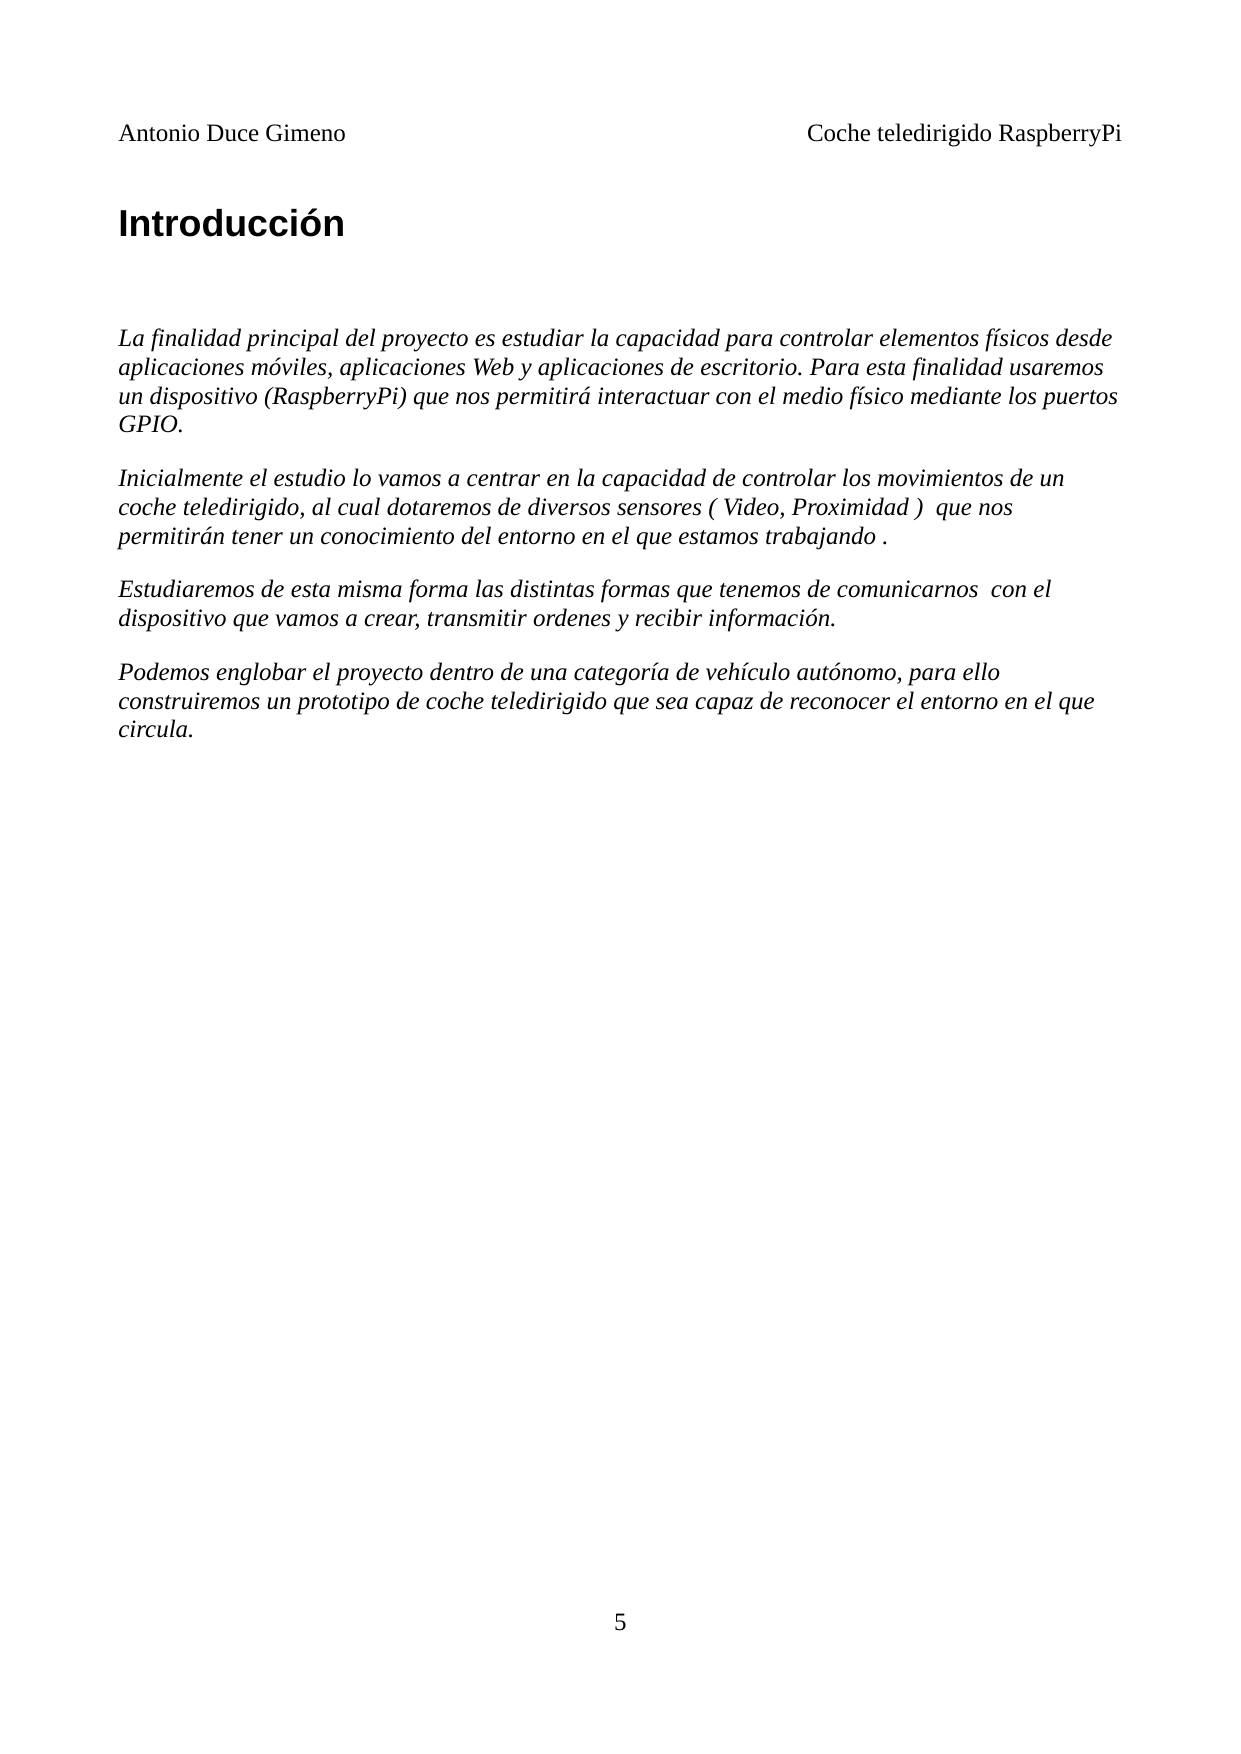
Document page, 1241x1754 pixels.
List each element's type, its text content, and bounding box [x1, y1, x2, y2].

text Estudiaremos de esta misma forma las distintas formas que tenemos de comunicarnos con el dispositivo que vamos a crear, transmitir ordenes y recibir información. [118, 574, 1122, 632]
text Podemos englobar el proyecto dentro de una categoría de vehículo autónomo, para ello construiremos un prototipo de coche teledirigido que sea capaz de reconocer el entorno en el que circula. [118, 657, 1122, 743]
subtitle Introducción [118, 201, 1122, 244]
text La finalidad principal del proyecto es estudiar la capacidad para controlar elementos físicos desde aplicaciones móviles, aplicaciones Web y aplicaciones de escritorio. Para esta finalidad usaremos un dispositivo (RaspberryPi) que nos permitirá interactuar con el medio físico mediante los puertos GPIO. [118, 323, 1122, 438]
text Inicialmente el estudio lo vamos a centrar en la capacidad de controlar los movimientos de un coche teledirigido, al cual dotaremos de diversos sensores ( Video, Proximidad ) que nos permitirán tener un conocimiento del entorno en el que estamos trabajando . [118, 463, 1122, 549]
